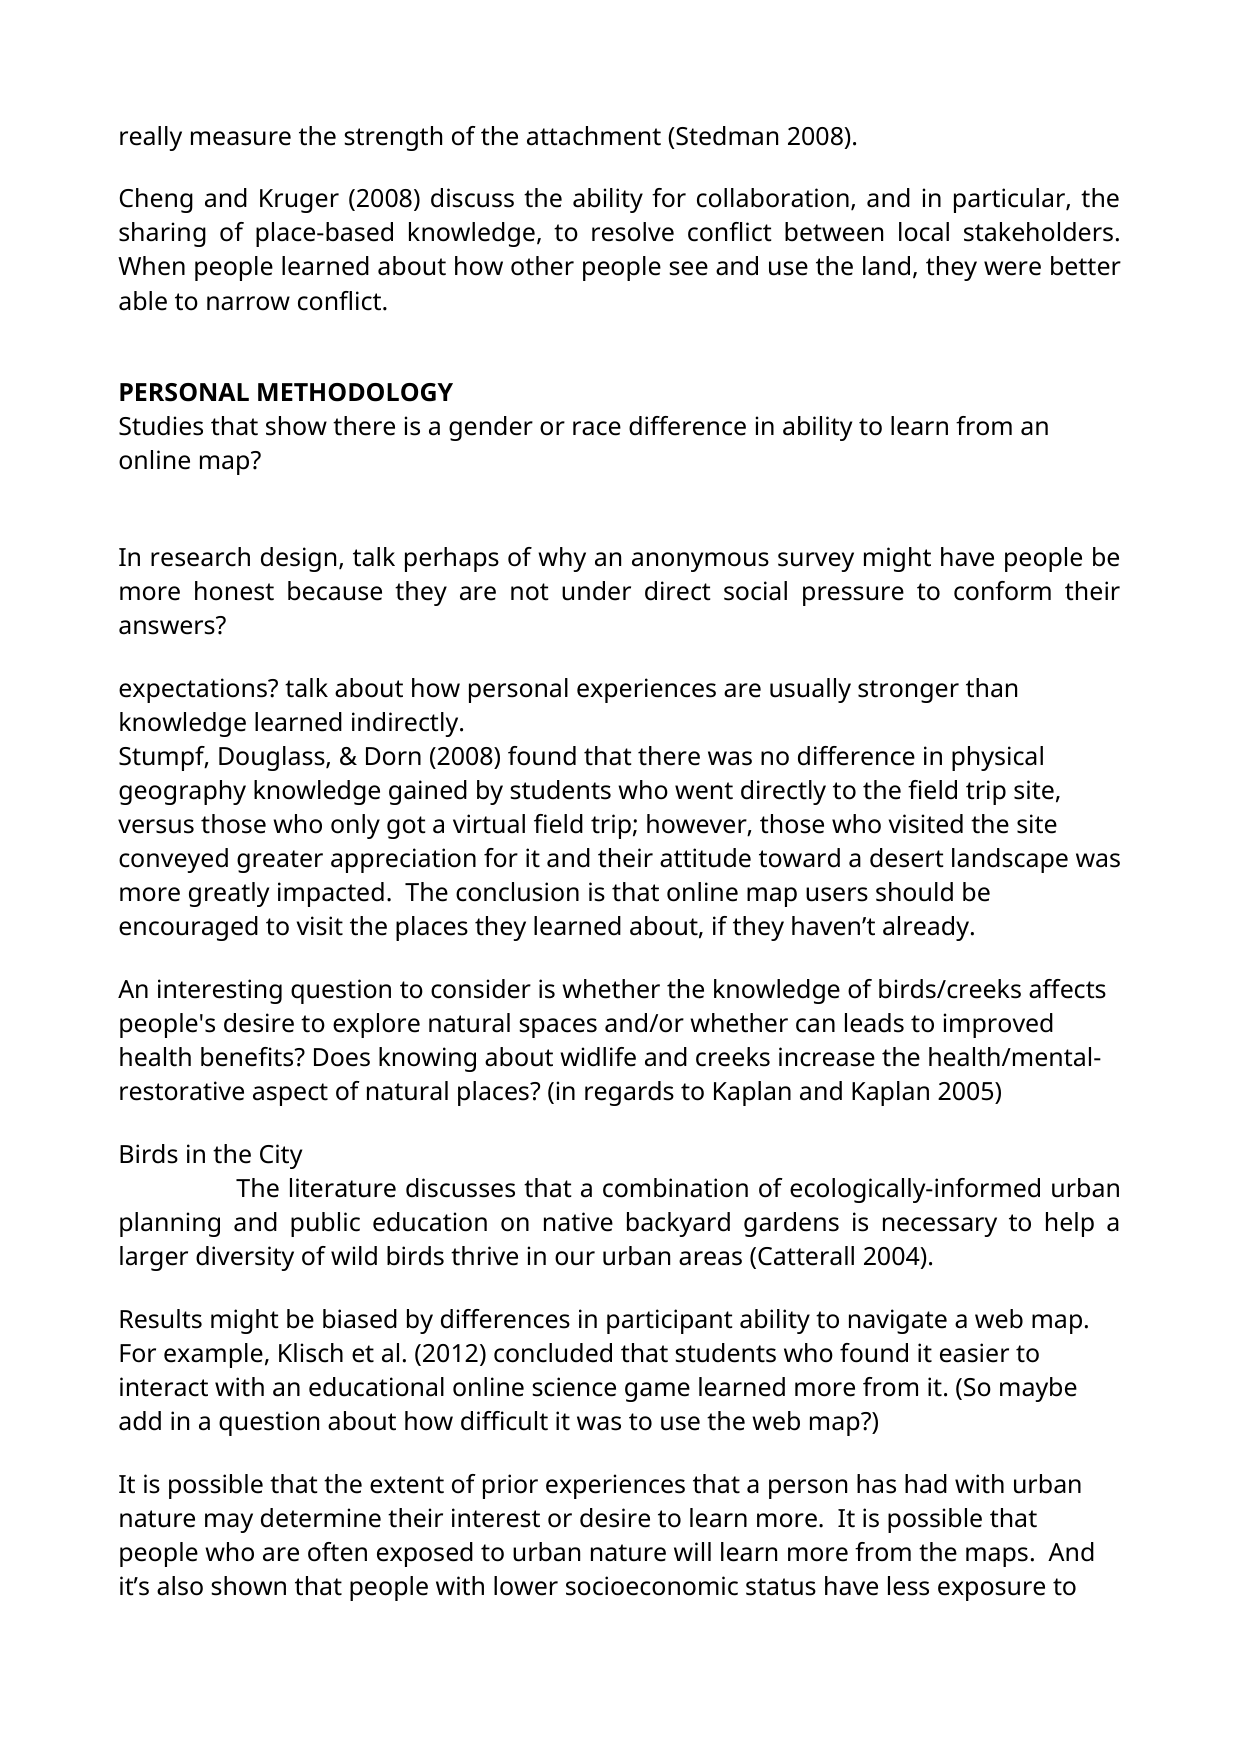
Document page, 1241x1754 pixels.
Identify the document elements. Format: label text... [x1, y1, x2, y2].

text In research design, talk perhaps of why an anonymous survey might have people be more honest because they are not under direct social pressure to conform their answers? [118, 540, 1122, 642]
text Stumpf, Douglass, & Dorn (2008) found that there was no difference in physical geography knowledge gained by students who went directly to the field trip site, versus those who only got a virtual field trip; however, those who visited the site conveyed greater appreciation for it and their attitude toward a desert landscape was more greatly impacted. The conclusion is that online map users should be encouraged to visit the places they learned about, if they haven’t already. [118, 739, 1122, 943]
text Cheng and Kruger (2008) discuss the ability for collaboration, and in particular, the sharing of place-based knowledge, to resolve conflict between local stakeholders. When people learned about how other people see and use the land, they were better able to narrow conflict. [118, 181, 1122, 317]
text expectations? talk about how personal experiences are usually stronger than knowledge learned indirectly. [118, 671, 1122, 739]
text Results might be biased by differences in participant ability to navigate a web map. For example, Klisch et al. (2012) concluded that students who found it easier to interact with an educational online science game learned more from it. (So maybe add in a question about how difficult it was to use the web map?) [118, 1302, 1122, 1438]
text Studies that show there is a gender or race difference in ability to learn from an online map? [118, 409, 1122, 477]
text An interesting question to consider is whether the knowledge of birds/creeks affects people's desire to explore natural spaces and/or whether can leads to improved health benefits? Does knowing about widlife and creeks increase the health/mental-restorative aspect of natural places? (in regards to Kaplan and Kaplan 2005) [118, 972, 1122, 1108]
text PERSONAL METHODOLOGY [118, 375, 1122, 409]
text The literature discusses that a combination of ecologically-informed urban planning and public education on native backyard gardens is necessary to help a larger diversity of wild birds thrive in our urban areas (Catterall 2004). [118, 1171, 1122, 1273]
text really measure the strength of the attachment (Stedman 2008). [118, 118, 1122, 152]
text Birds in the City [118, 1137, 1122, 1171]
text It is possible that the extent of prior experiences that a person has had with urban nature may determine their interest or desire to learn more. It is possible that people who are often exposed to urban nature will learn more from the maps. And it’s also shown that people with lower socioeconomic status have less exposure to [118, 1467, 1122, 1603]
